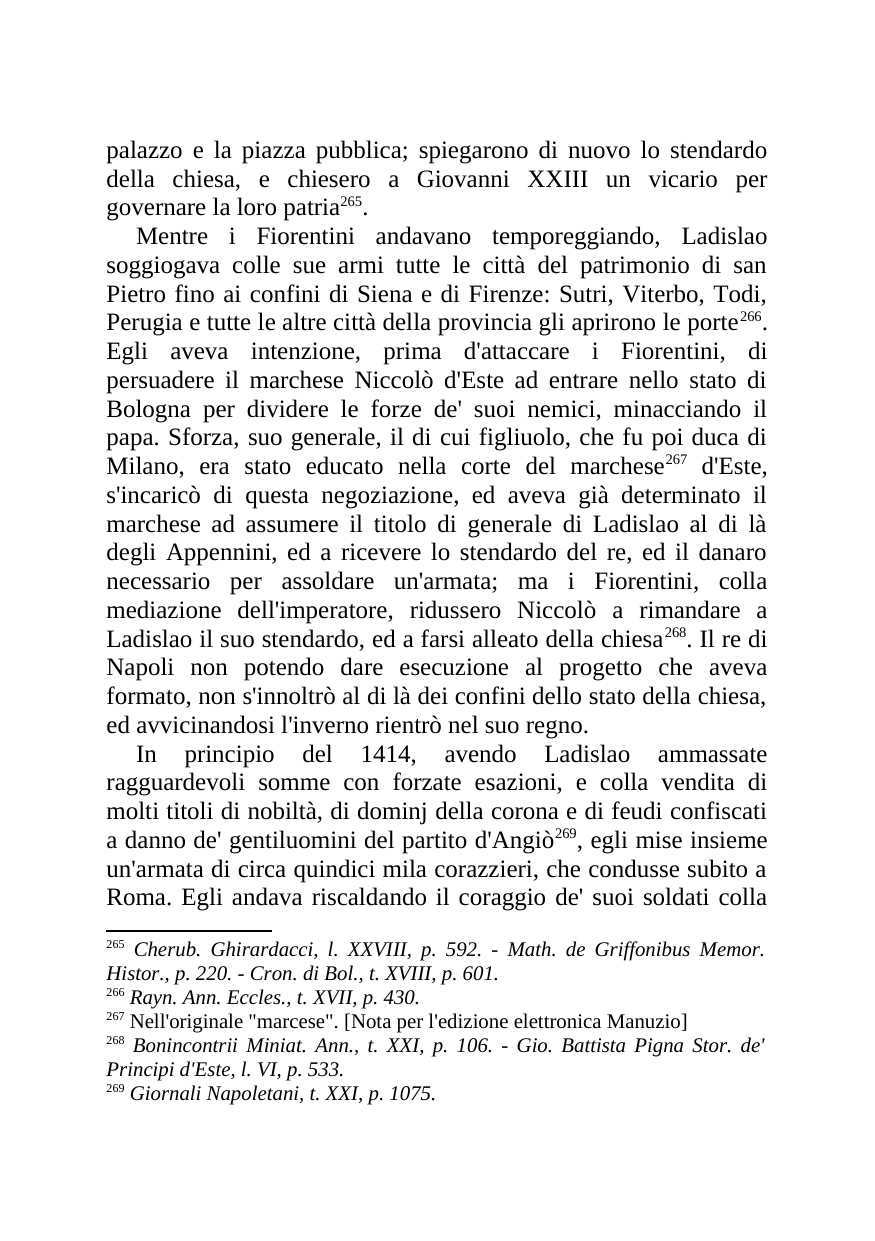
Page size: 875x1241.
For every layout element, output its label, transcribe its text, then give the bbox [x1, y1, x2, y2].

text Cherub. Ghirardacci, l. XXVIII, p. 592. - Math. de Griffonibus Memor. Histor., p. 220. - Cron. di Bol., t. XVIII, p. 601. [106, 937, 768, 985]
text Bonincontrii Miniat. Ann., t. XXI, p. 106. - Gio. Battista Pigna Stor. de' Principi d'Este, l. VI, p. 533. [106, 1033, 768, 1081]
text In principio del 1414, avendo Ladislao ammassate ragguardevoli somme con forzate esazioni, e colla vendita di molti titoli di nobiltà, di dominj della corona e di feudi confiscati a danno de' gentiluomini del partito d'Angiò, egli mise insieme un'armata di circa quindici mila corazzieri, che condusse subito a Roma. Egli andava riscaldando il coraggio de' suoi soldati colla [106, 739, 768, 911]
text palazzo e la piazza pubblica; spiegarono di nuovo lo stendardo della chiesa, e chiesero a Giovanni XXIII un vicario per governare la loro patria. [106, 135, 768, 221]
text Nell'originale "marcese". [Nota per l'edizione elettronica Manuzio] [106, 1009, 768, 1033]
text Giornali Napoletani, t. XXI, p. 1075. [106, 1081, 768, 1105]
text Mentre i Fiorentini andavano temporeggiando, Ladislao soggiogava colle sue armi tutte le città del patrimonio di san Pietro fino ai confini di Siena e di Firenze: Sutri, Viterbo, Todi, Perugia e tutte le altre città della provincia gli aprirono le porte. Egli aveva intenzione, prima d'attaccare i Fiorentini, di persuadere il marchese Niccolò d'Este ad entrare nello stato di Bologna per dividere le forze de' suoi nemici, minacciando il papa. Sforza, suo generale, il di cui figliuolo, che fu poi duca di Milano, era stato educato nella corte del marchese d'Este, s'incaricò di questa negoziazione, ed aveva già determinato il marchese ad assumere il titolo di generale di Ladislao al di là degli Appennini, ed a ricevere lo stendardo del re, ed il danaro necessario per assoldare un'armata; ma i Fiorentini, colla mediazione dell'imperatore, ridussero Niccolò a rimandare a Ladislao il suo stendardo, ed a farsi alleato della chiesa. Il re di Napoli non potendo dare esecuzione al progetto che aveva formato, non s'innoltrò al di là dei confini dello stato della chiesa, ed avvicinandosi l'inverno rientrò nel suo regno. [106, 221, 768, 739]
text Rayn. Ann. Eccles., t. XVII, p. 430. [106, 985, 768, 1009]
